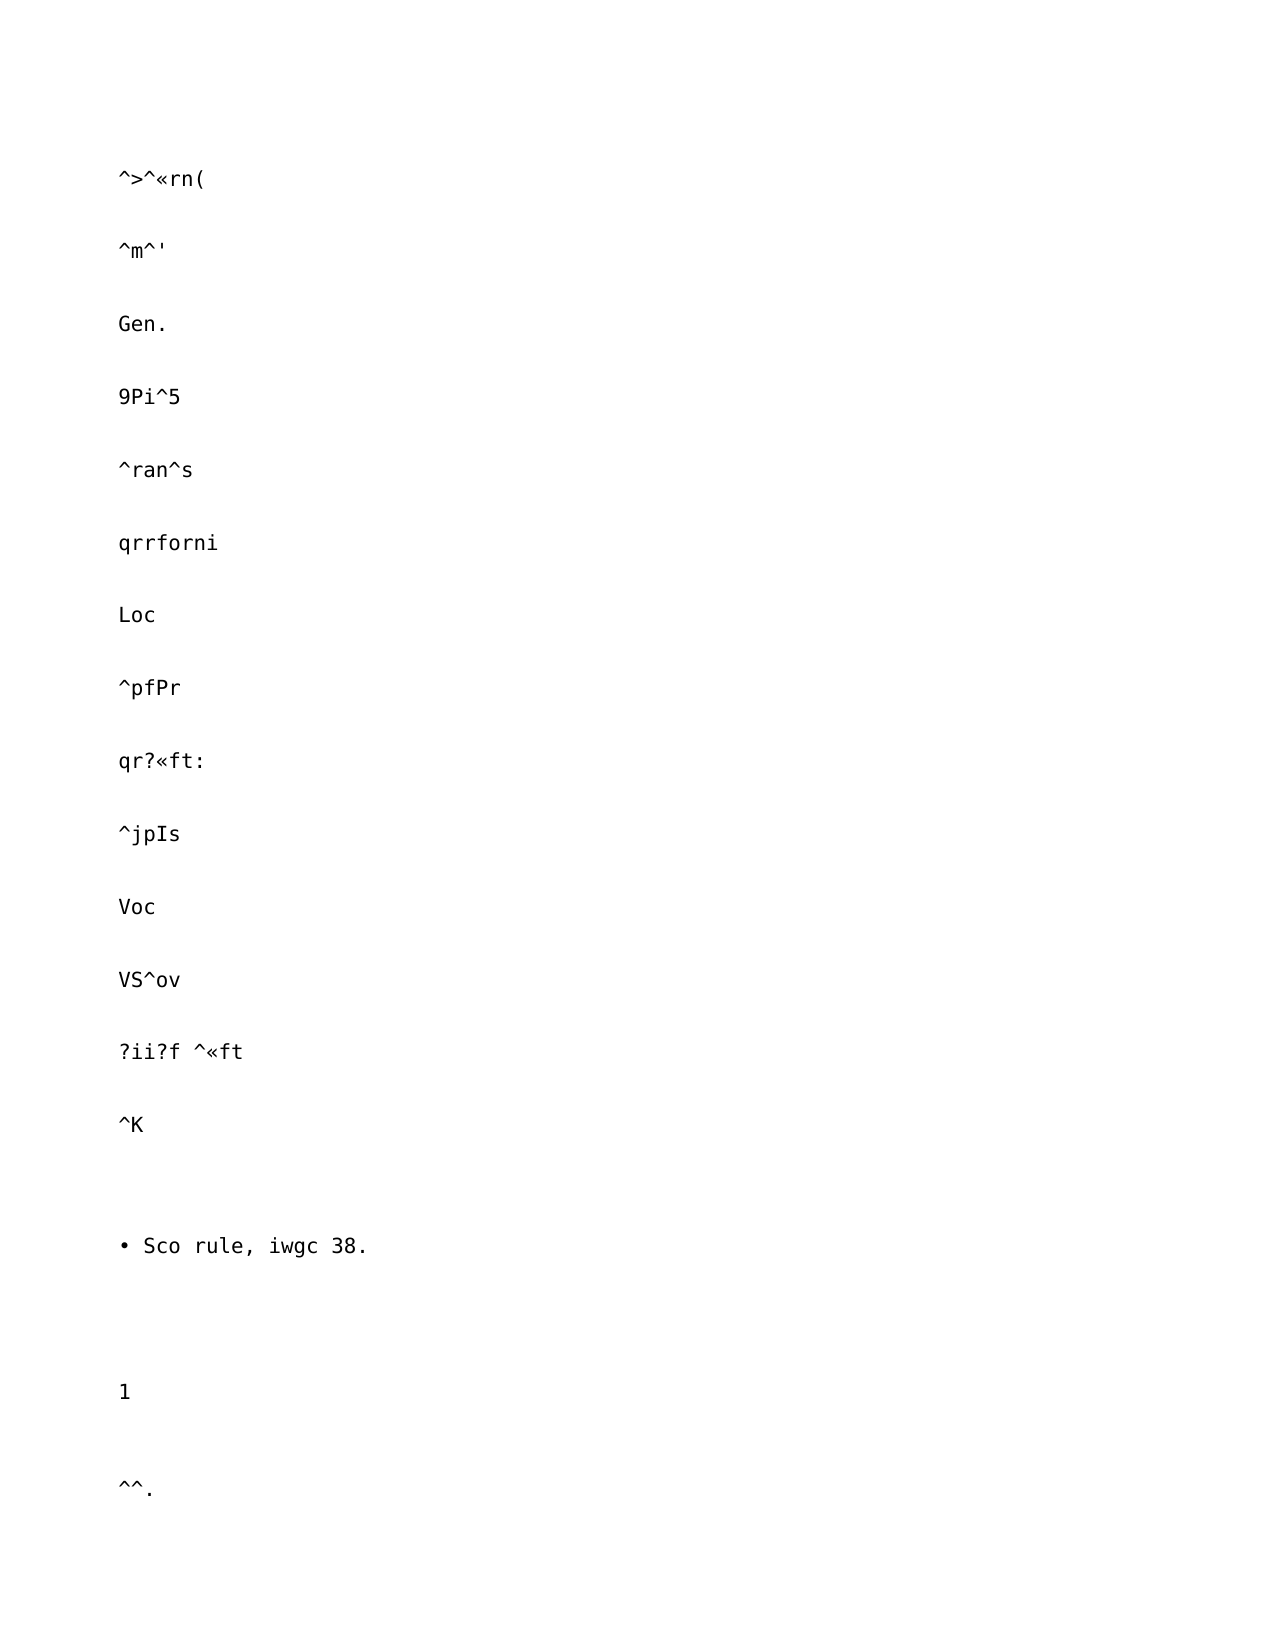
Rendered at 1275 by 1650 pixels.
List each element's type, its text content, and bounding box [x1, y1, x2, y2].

text qrrforni [118, 531, 1157, 555]
text VS^ov [118, 968, 1157, 992]
text ^pfPr [118, 676, 1157, 701]
text ^K [118, 1113, 1157, 1137]
text ^jpIs [118, 822, 1157, 846]
text ^ran^s [118, 458, 1157, 482]
text ^m^' [118, 239, 1157, 264]
text Gen. [118, 312, 1157, 337]
text 1 [118, 1380, 1157, 1404]
text Loc [118, 603, 1157, 628]
text ^^. [118, 1477, 1157, 1502]
text 9Pi^5 [118, 385, 1157, 409]
text Voc [118, 895, 1157, 919]
text ?ii?f ^«ft [118, 1040, 1157, 1065]
text ^>^«rn( [118, 167, 1157, 191]
text qr?«ft: [118, 749, 1157, 773]
text • Sco rule, iwgc 38. [118, 1234, 1157, 1259]
